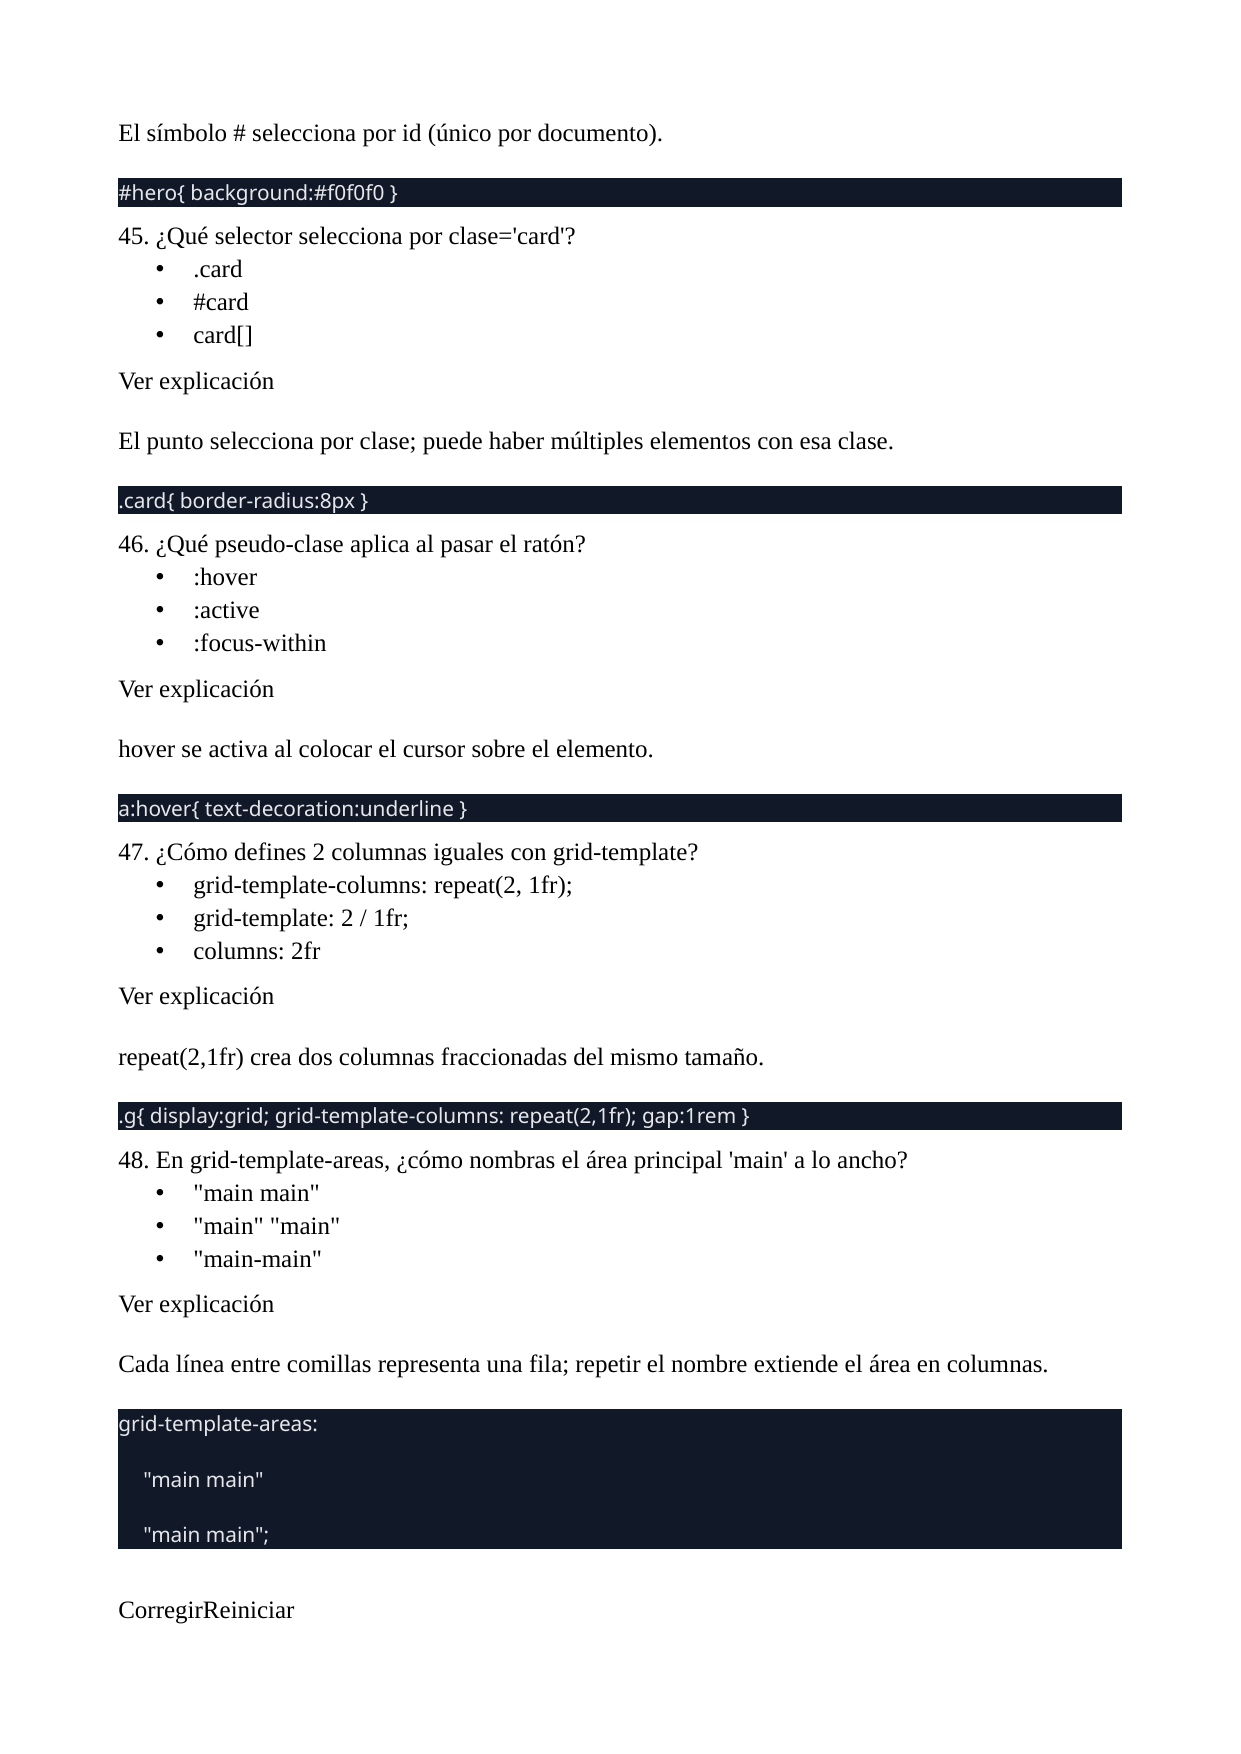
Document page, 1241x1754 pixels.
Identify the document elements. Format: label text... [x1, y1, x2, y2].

text .g{ display:grid; grid-template-columns: repeat(2,1fr); gap:1rem } [118, 1102, 1122, 1130]
text hover se activa al colocar el cursor sobre el elemento. [118, 734, 1122, 762]
text Ver explicación [118, 674, 1122, 702]
list :hover [156, 562, 1122, 591]
text Ver explicación [118, 981, 1122, 1010]
text #hero{ background:#f0f0f0 } [118, 178, 1122, 207]
list .card [156, 254, 1122, 283]
list #card [156, 287, 1122, 316]
text 46. ¿Qué pseudo-clase aplica al pasar el ratón? [118, 529, 1122, 558]
text a:hover{ text-decoration:underline } [118, 794, 1122, 822]
text El símbolo # selecciona por id (único por documento). [118, 118, 1122, 147]
list "main" "main" [156, 1211, 1122, 1239]
text 48. En grid-template-areas, ¿cómo nombras el área principal 'main' a lo ancho? [118, 1145, 1122, 1173]
list grid-template-columns: repeat(2, 1fr); [156, 870, 1122, 899]
list card[] [156, 320, 1122, 349]
list grid-template: 2 / 1fr; [156, 903, 1122, 932]
list :active [156, 595, 1122, 624]
text El punto selecciona por clase; puede haber múltiples elementos con esa clase. [118, 426, 1122, 455]
text Ver explicación [118, 1289, 1122, 1318]
list "main main" [156, 1178, 1122, 1206]
text Cada línea entre comillas representa una fila; repetir el nombre extiende el área en columnas. [118, 1349, 1122, 1378]
text repeat(2,1fr) crea dos columnas fraccionadas del mismo tamaño. [118, 1042, 1122, 1070]
list "main-main" [156, 1244, 1122, 1272]
text grid-template-areas: [118, 1409, 1122, 1438]
text 45. ¿Qué selector selecciona por clase='card'? [118, 221, 1122, 250]
text "main main" [118, 1465, 1122, 1493]
list columns: 2fr [156, 936, 1122, 965]
list :focus-within [156, 628, 1122, 657]
text .card{ border-radius:8px } [118, 486, 1122, 514]
text "main main"; [118, 1521, 1122, 1549]
text CorregirReiniciar [118, 1595, 1122, 1624]
text 47. ¿Cómo defines 2 columnas iguales con grid-template? [118, 837, 1122, 866]
text Ver explicación [118, 366, 1122, 394]
